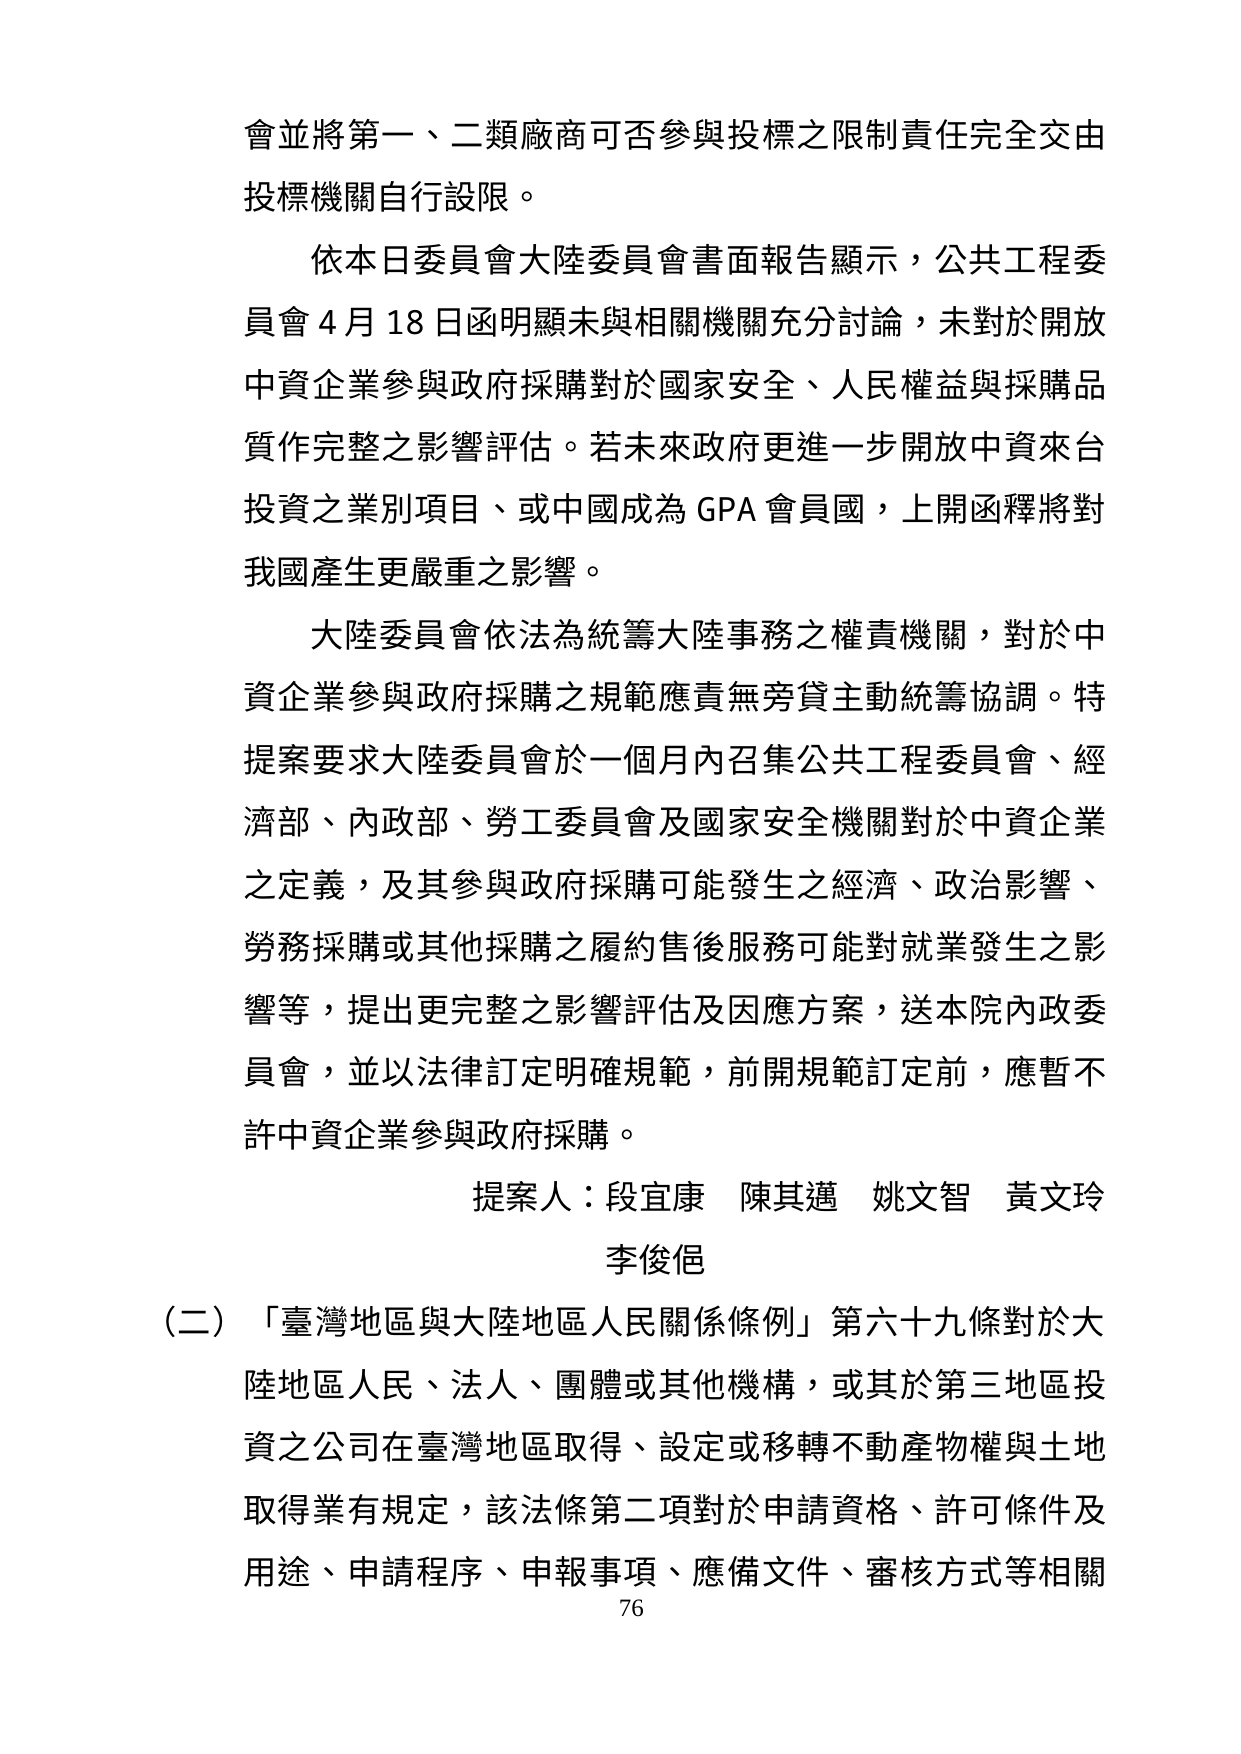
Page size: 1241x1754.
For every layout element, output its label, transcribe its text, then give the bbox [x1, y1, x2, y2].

text 大陸委員會依法為統籌大陸事務之權責機關，對於中資企業參與政府採購之規範應責無旁貸主動統籌協調。特提案要求大陸委員會於一個月內召集公共工程委員會、經濟部、內政部、勞工委員會及國家安全機關對於中資企業之定義，及其參與政府採購可能發生之經濟、政治影響、勞務採購或其他採購之履約售後服務可能對就業發生之影響等，提出更完整之影響評估及因應方案，送本院內政委員會，並以法律訂定明確規範，前開規範訂定前，應暫不許中資企業參與政府採購。 [243, 591, 1106, 1153]
text 提案人：段宜康 陳其邁 姚文智 黃文玲 [206, 1153, 1106, 1216]
text 會並將第一、二類廠商可否參與投標之限制責任完全交由投標機關自行設限。 [143, 91, 1106, 216]
text 李俊俋 [206, 1216, 1106, 1278]
text （二）「臺灣地區與大陸地區人民關係條例」第六十九條對於大陸地區人民、法人、團體或其他機構，或其於第三地區投資之公司在臺灣地區取得、設定或移轉不動產物權與土地取得業有規定，該法條第二項對於申請資格、許可條件及用途、申請程序、申報事項、應備文件、審核方式等相關 [143, 1278, 1106, 1591]
text 依本日委員會大陸委員會書面報告顯示，公共工程委員會4月18日函明顯未與相關機關充分討論，未對於開放中資企業參與政府採購對於國家安全、人民權益與採購品質作完整之影響評估。若未來政府更進一步開放中資來台投資之業別項目、或中國成為GPA會員國，上開函釋將對我國產生更嚴重之影響。 [243, 216, 1106, 591]
